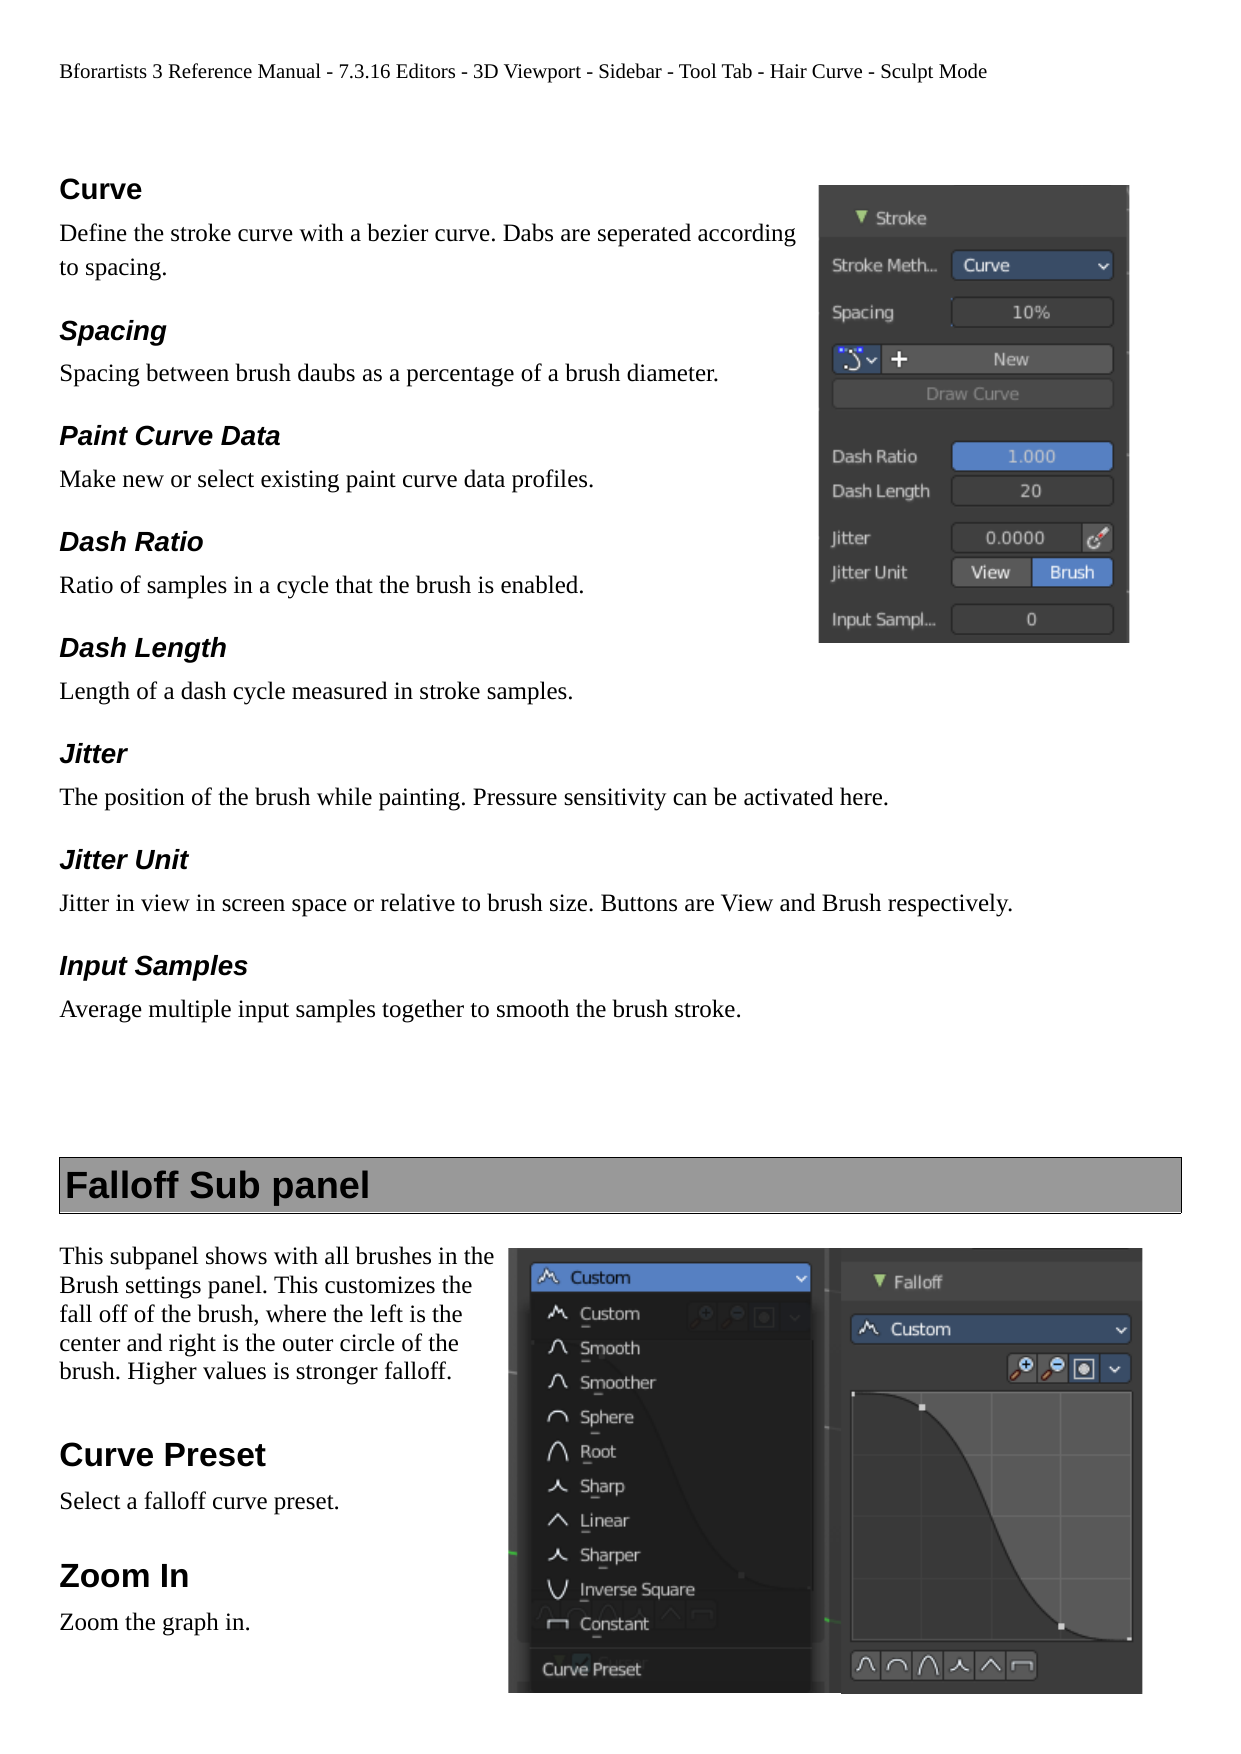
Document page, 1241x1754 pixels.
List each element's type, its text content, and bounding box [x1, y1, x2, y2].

text Select a falloff curve preset. [59, 1486, 508, 1514]
text Zoom the graph in. [59, 1607, 508, 1636]
subtitle [1143, 1556, 1181, 1594]
text [1143, 1486, 1181, 1514]
subtitle [1130, 526, 1181, 558]
subtitle [1130, 420, 1181, 452]
subtitle Zoom In [59, 1556, 508, 1594]
subtitle Paint Curve Data [59, 420, 818, 452]
text Length of a dash cycle measured in stroke samples. [59, 676, 1181, 705]
subtitle Spacing [59, 314, 818, 346]
text [1130, 570, 1181, 599]
subtitle Curve [59, 172, 1181, 205]
subtitle Dash Length [59, 632, 1181, 663]
text [1143, 1607, 1181, 1636]
text Average multiple input samples together to smooth the brush stroke. [59, 994, 1181, 1023]
text Spacing between brush daubs as a percentage of a brush diameter. [59, 358, 818, 387]
picture [508, 1248, 1143, 1694]
text Jitter in view in screen space or relative to brush size. Buttons are View and Brush respectively. [59, 888, 1181, 917]
text Define the stroke curve with a bezier curve. Dabs are seperated according to spacing. [59, 218, 818, 281]
text [1130, 358, 1181, 387]
subtitle [1143, 1435, 1181, 1473]
subtitle [1130, 314, 1181, 346]
text Ratio of samples in a cycle that the brush is enabled. [59, 570, 818, 599]
text [1130, 464, 1181, 493]
table_header Falloff Sub panel [60, 1158, 1181, 1212]
subtitle Jitter Unit [59, 843, 1181, 875]
picture [818, 185, 1130, 643]
subtitle Dash Ratio [59, 526, 818, 558]
subtitle Jitter [59, 738, 1181, 769]
subtitle Curve Preset [59, 1435, 508, 1473]
text The position of the brush while painting. Pressure sensitivity can be activated here. [59, 782, 1181, 811]
subtitle Input Samples [59, 949, 1181, 981]
text This subpanel shows with all brushes in the Brush settings panel. This customizes the fall off of the brush, where the left is the center and right is the outer circle of the brush. Higher values is stronger falloff. [59, 1241, 1181, 1385]
text Make new or select existing paint curve data profiles. [59, 464, 818, 493]
text [1130, 218, 1181, 281]
